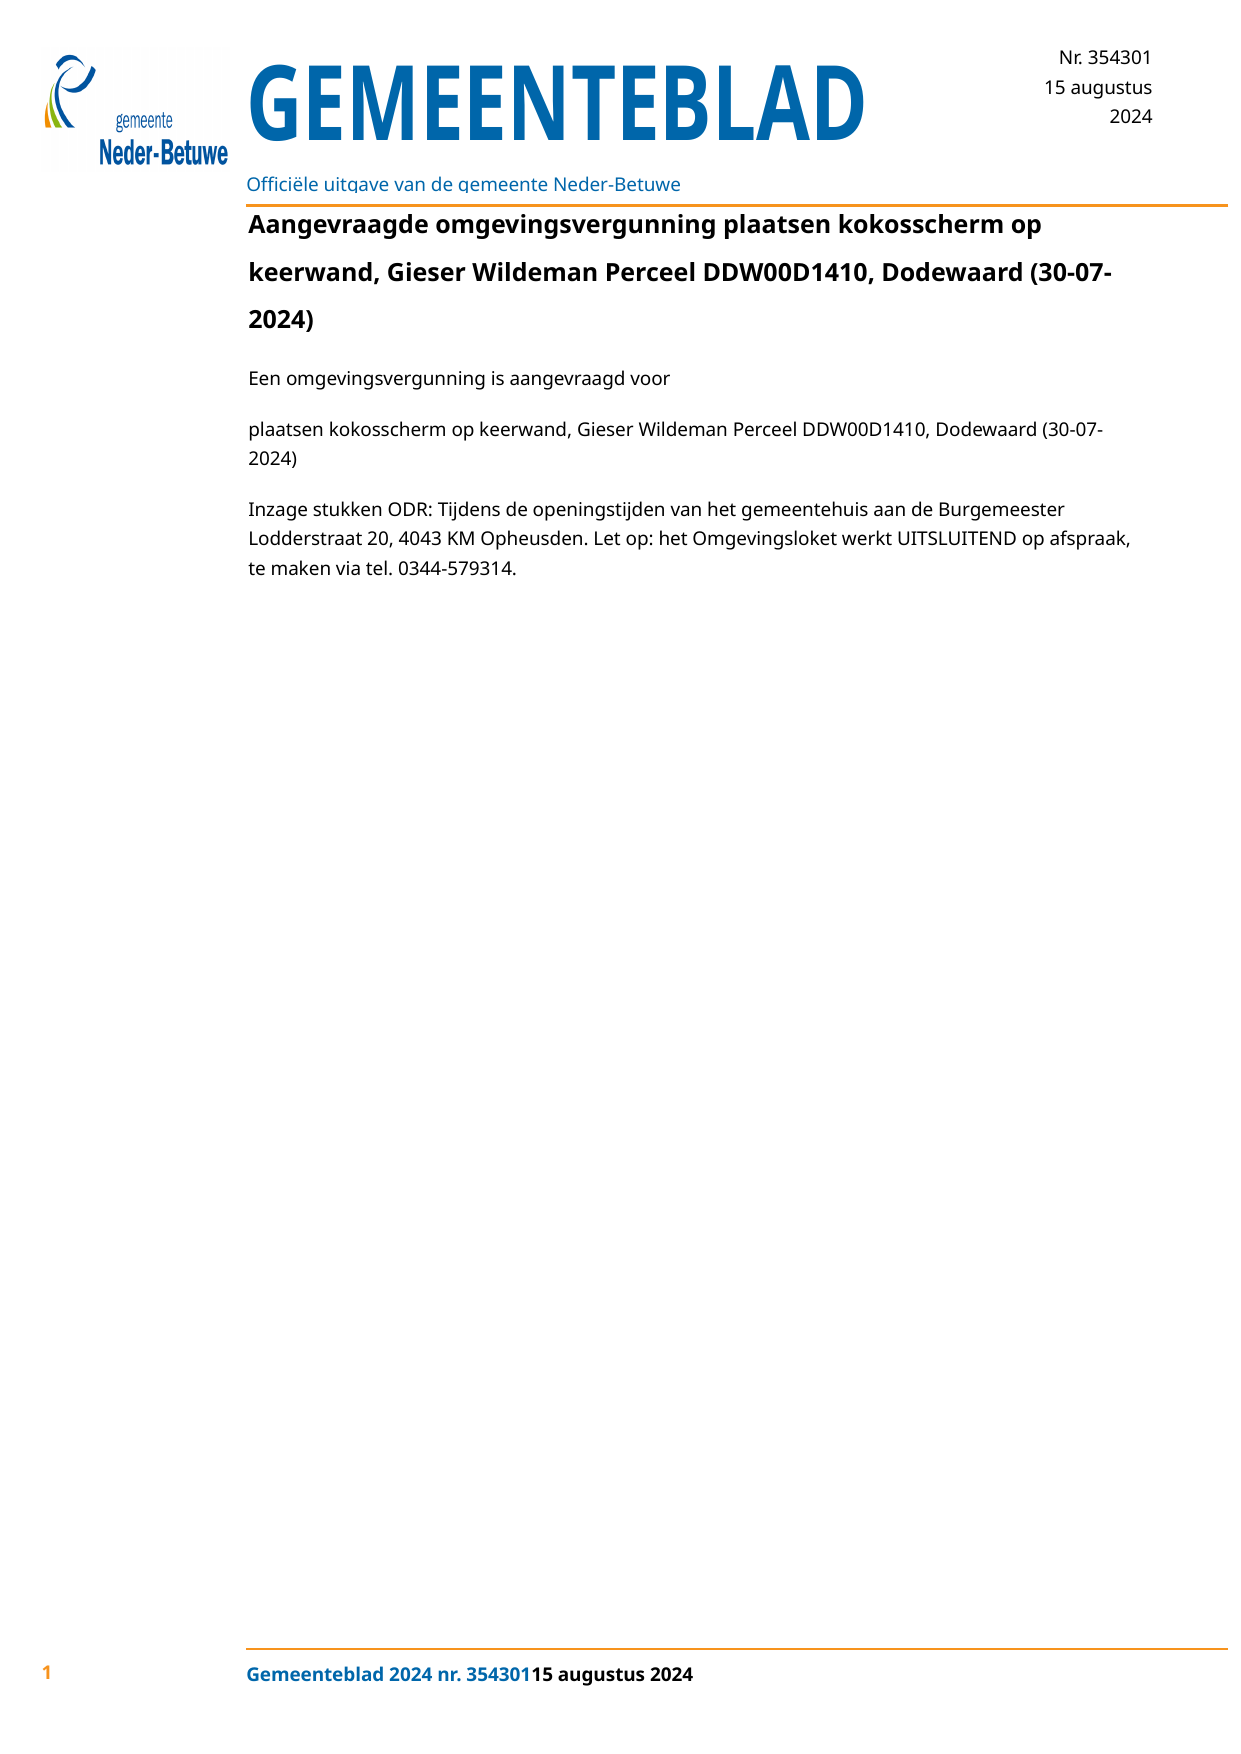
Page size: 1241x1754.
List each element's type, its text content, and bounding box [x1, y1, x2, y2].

picture [41, 47, 231, 172]
text plaatsen kokosscherm op keerwand, Gieser Wildeman Perceel DDW00D1410, Dodewaard (30-07-2024) [248, 416, 1152, 471]
text Een omgevingsvergunning is aangevraagd voor [248, 366, 1152, 391]
text Aangevraagde omgevingsvergunning plaatsen kokosscherm op keerwand, Gieser Wildeman Perceel DDW00D1410, Dodewaard (30-07-2024) [248, 207, 1152, 336]
text Inzage stukken ODR: Tijdens de openingstijden van het gemeentehuis aan de Burgemeester Lodderstraat 20, 4043 KM Opheusden. Let op: het Omgevingsloket werkt UITSLUITEND op afspraak, te maken via tel. 0344-579314. [248, 496, 1152, 581]
